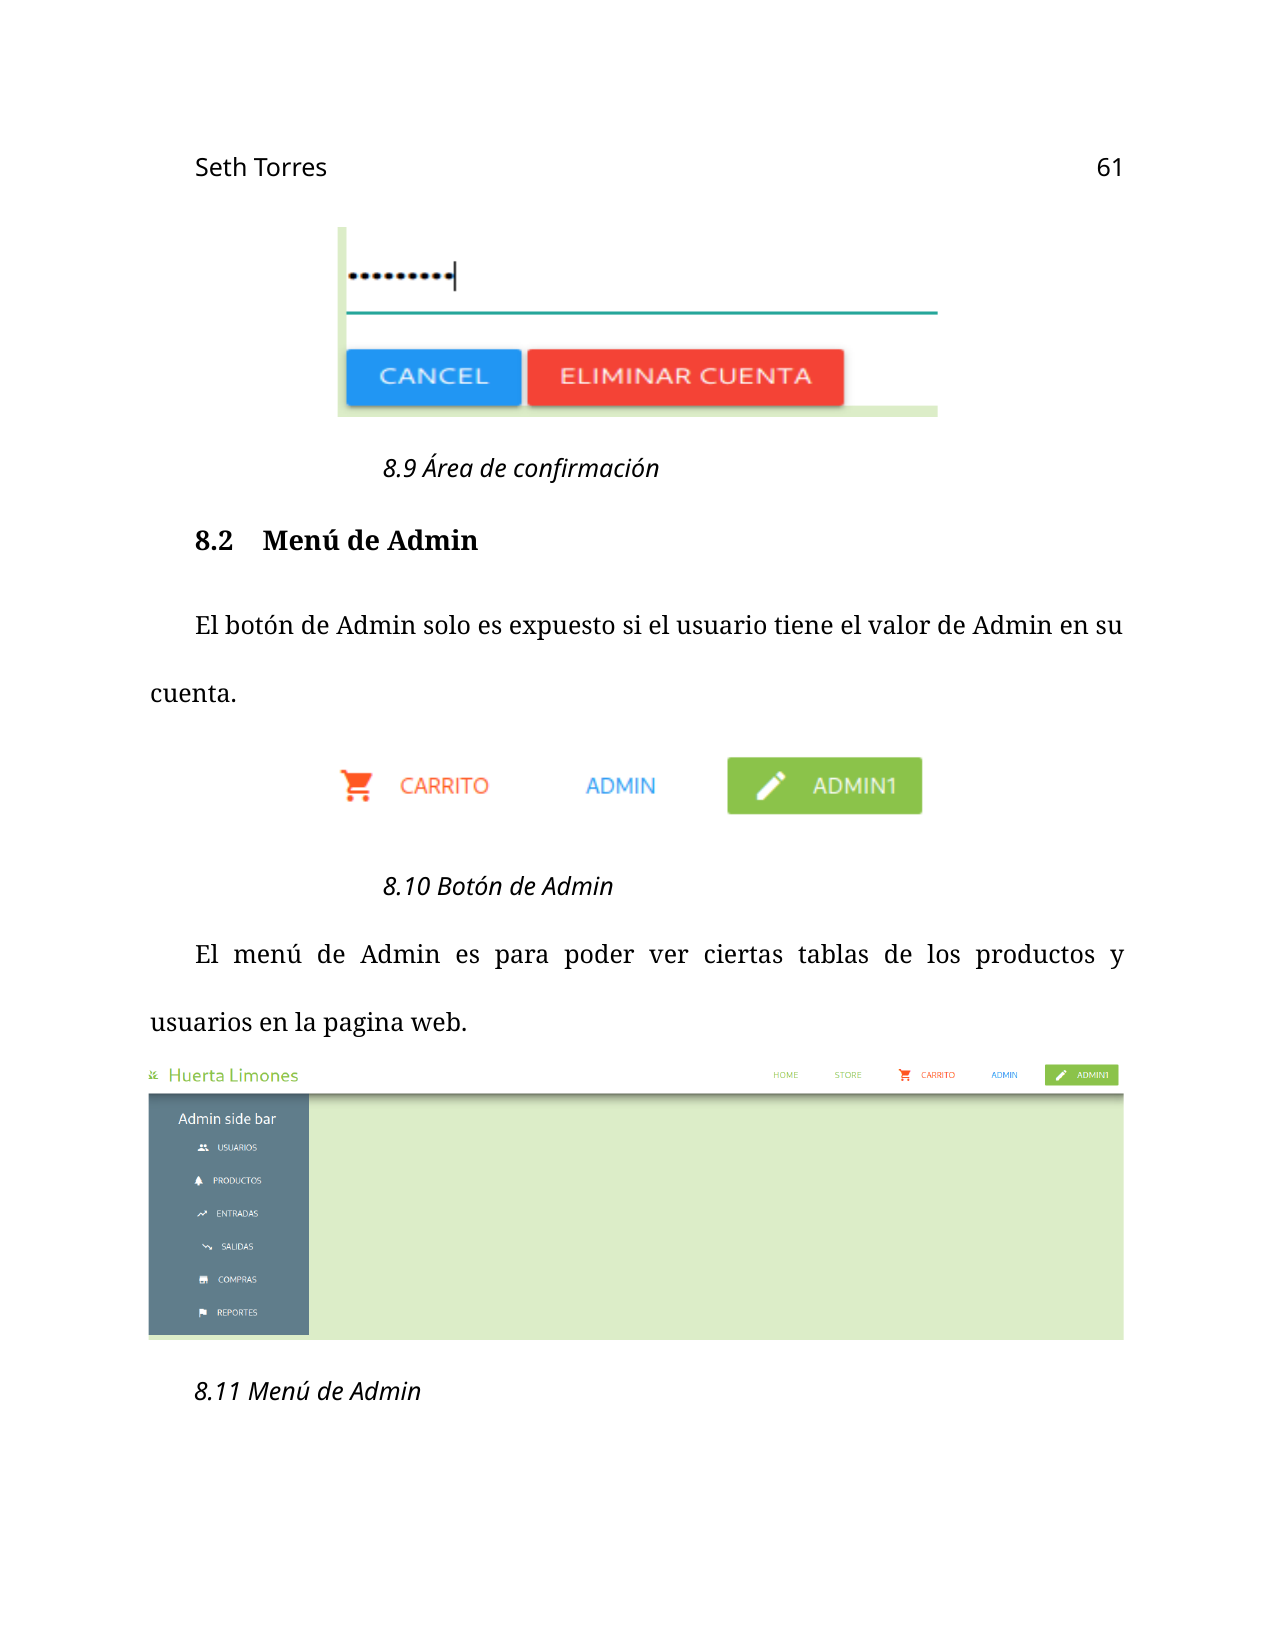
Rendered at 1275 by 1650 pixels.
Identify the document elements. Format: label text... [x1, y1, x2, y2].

picture [337, 227, 938, 417]
text 8.9 Área de confirmación [337, 417, 937, 484]
text 8.11 Menú de Admin [148, 1340, 1123, 1408]
text [148, 1048, 1123, 1061]
text El botón de Admin solo es expuesto si el usuario tiene el valor de Admin en su cuenta. [150, 608, 1125, 710]
subtitle Menú de Admin [150, 213, 1125, 558]
text El menú de Admin es para poder ver ciertas tablas de los productos y usuarios en la pagina web. [150, 744, 1125, 1039]
text [337, 725, 937, 737]
text 8.10 Botón de Admin [337, 835, 937, 903]
picture [337, 737, 938, 835]
picture [148, 1061, 1124, 1340]
